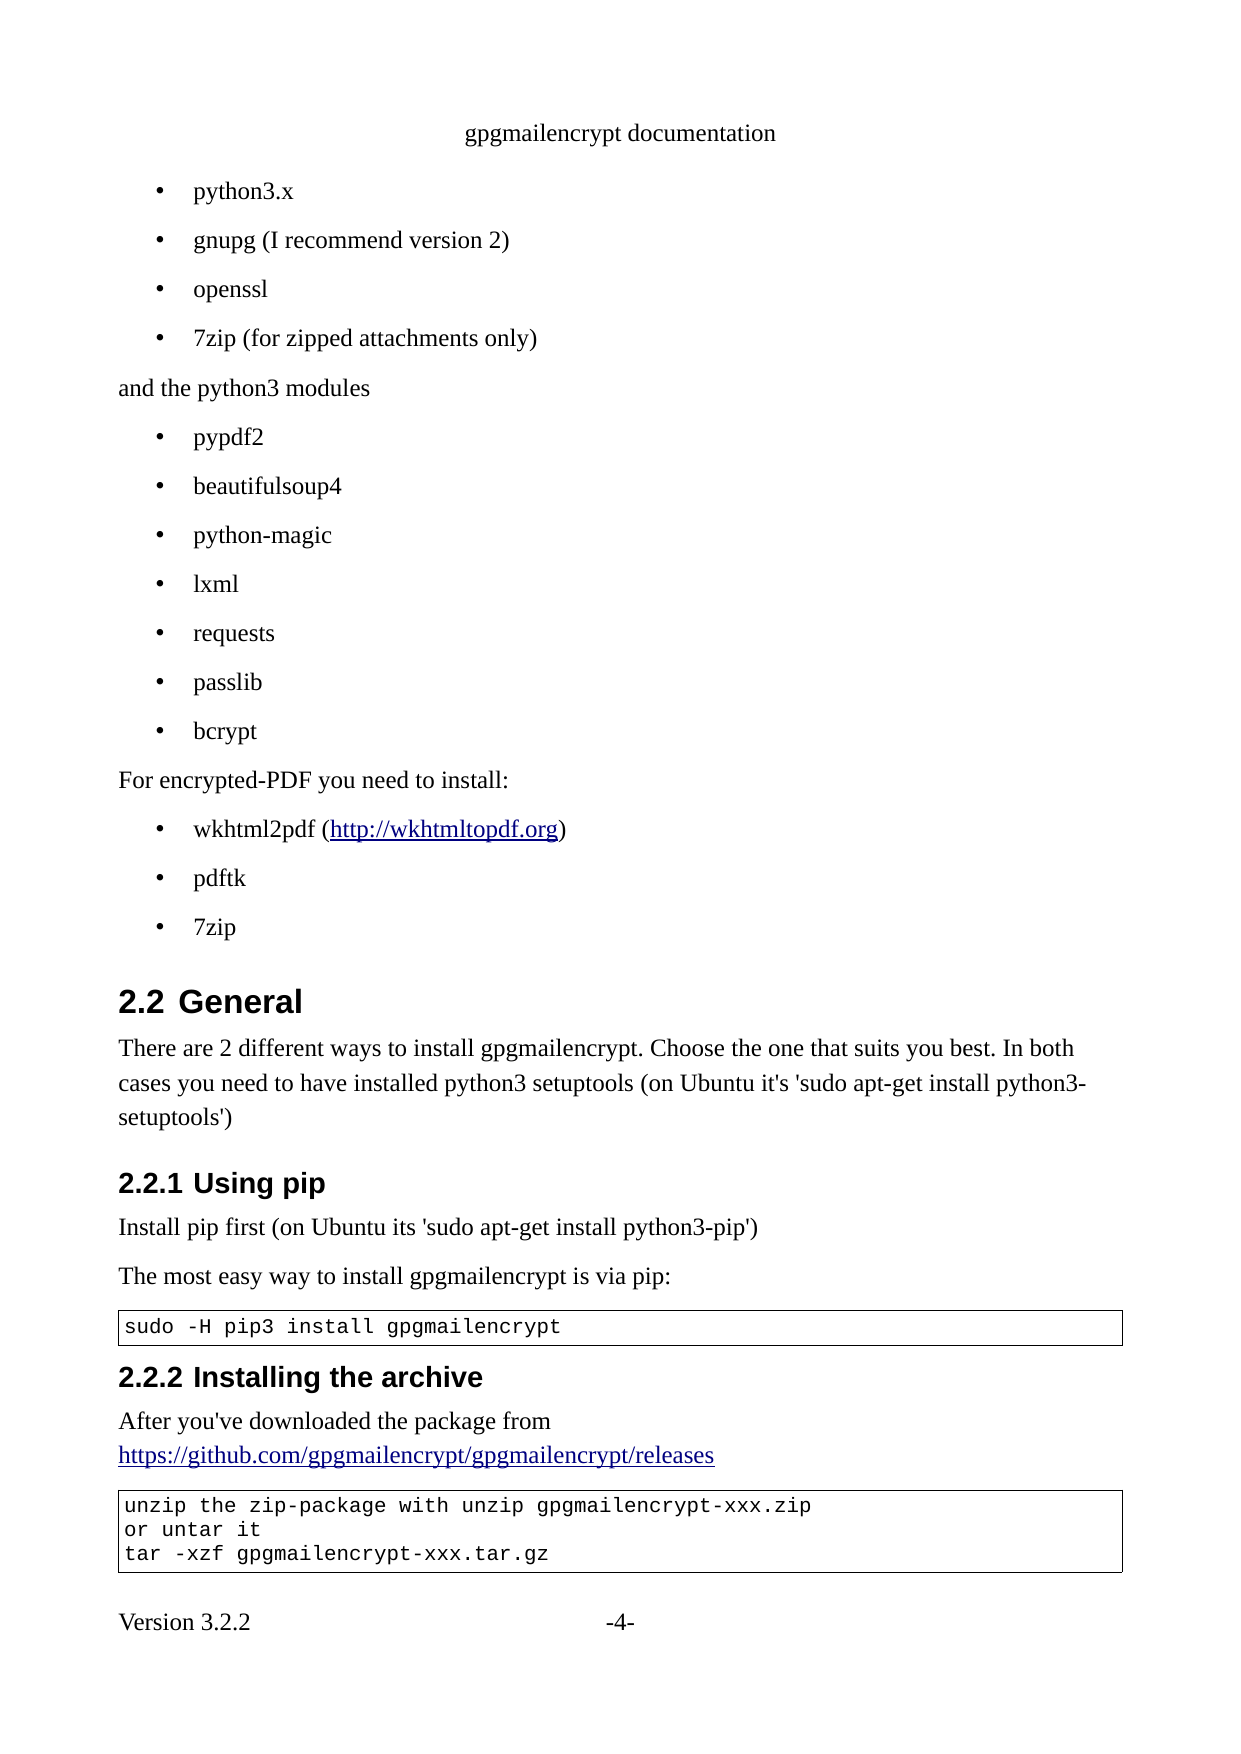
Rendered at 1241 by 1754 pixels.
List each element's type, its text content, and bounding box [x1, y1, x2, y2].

list bcrypt [156, 716, 1122, 745]
subtitle Using pip [118, 1166, 1122, 1199]
list 7zip [156, 912, 1122, 941]
table_header sudo -H pip3 install gpgmailencrypt [119, 1311, 1122, 1345]
list wkhtml2pdf (http://wkhtmltopdf.org) [156, 814, 1122, 843]
table_header unzip the zip-package with unzip gpgmailencrypt-xxx.zip or untar it tar -xzf gpgmailencrypt-xxx.tar.gz [119, 1491, 1122, 1572]
list requests [156, 618, 1122, 647]
list python3.x [156, 176, 1122, 205]
subtitle General [118, 982, 1122, 1021]
list python-magic [156, 520, 1122, 548]
subtitle Installing the archive [118, 1360, 1122, 1393]
list passlib [156, 667, 1122, 696]
text and the python3 modules [118, 373, 1122, 401]
list openssl [156, 274, 1122, 303]
list pypdf2 [156, 422, 1122, 450]
text There are 2 different ways to install gpgmailencrypt. Choose the one that suits you best. In both cases you need to have installed python3 setuptools (on Ubuntu it's 'sudo apt-get install python3-setuptools') [118, 1033, 1122, 1131]
list beautifulsoup4 [156, 471, 1122, 499]
text For encrypted-PDF you need to install: [118, 765, 1122, 794]
list lxml [156, 569, 1122, 598]
list gnupg (I recommend version 2) [156, 225, 1122, 254]
text Install pip first (on Ubuntu its 'sudo apt-get install python3-pip') [118, 1212, 1122, 1241]
list pdftk [156, 863, 1122, 892]
text The most easy way to install gpgmailencrypt is via pip: [118, 1261, 1122, 1290]
list 7zip (for zipped attachments only) [156, 323, 1122, 352]
text After you've downloaded the package from https://github.com/gpgmailencrypt/gpgmailencrypt/releases [118, 1406, 1122, 1469]
